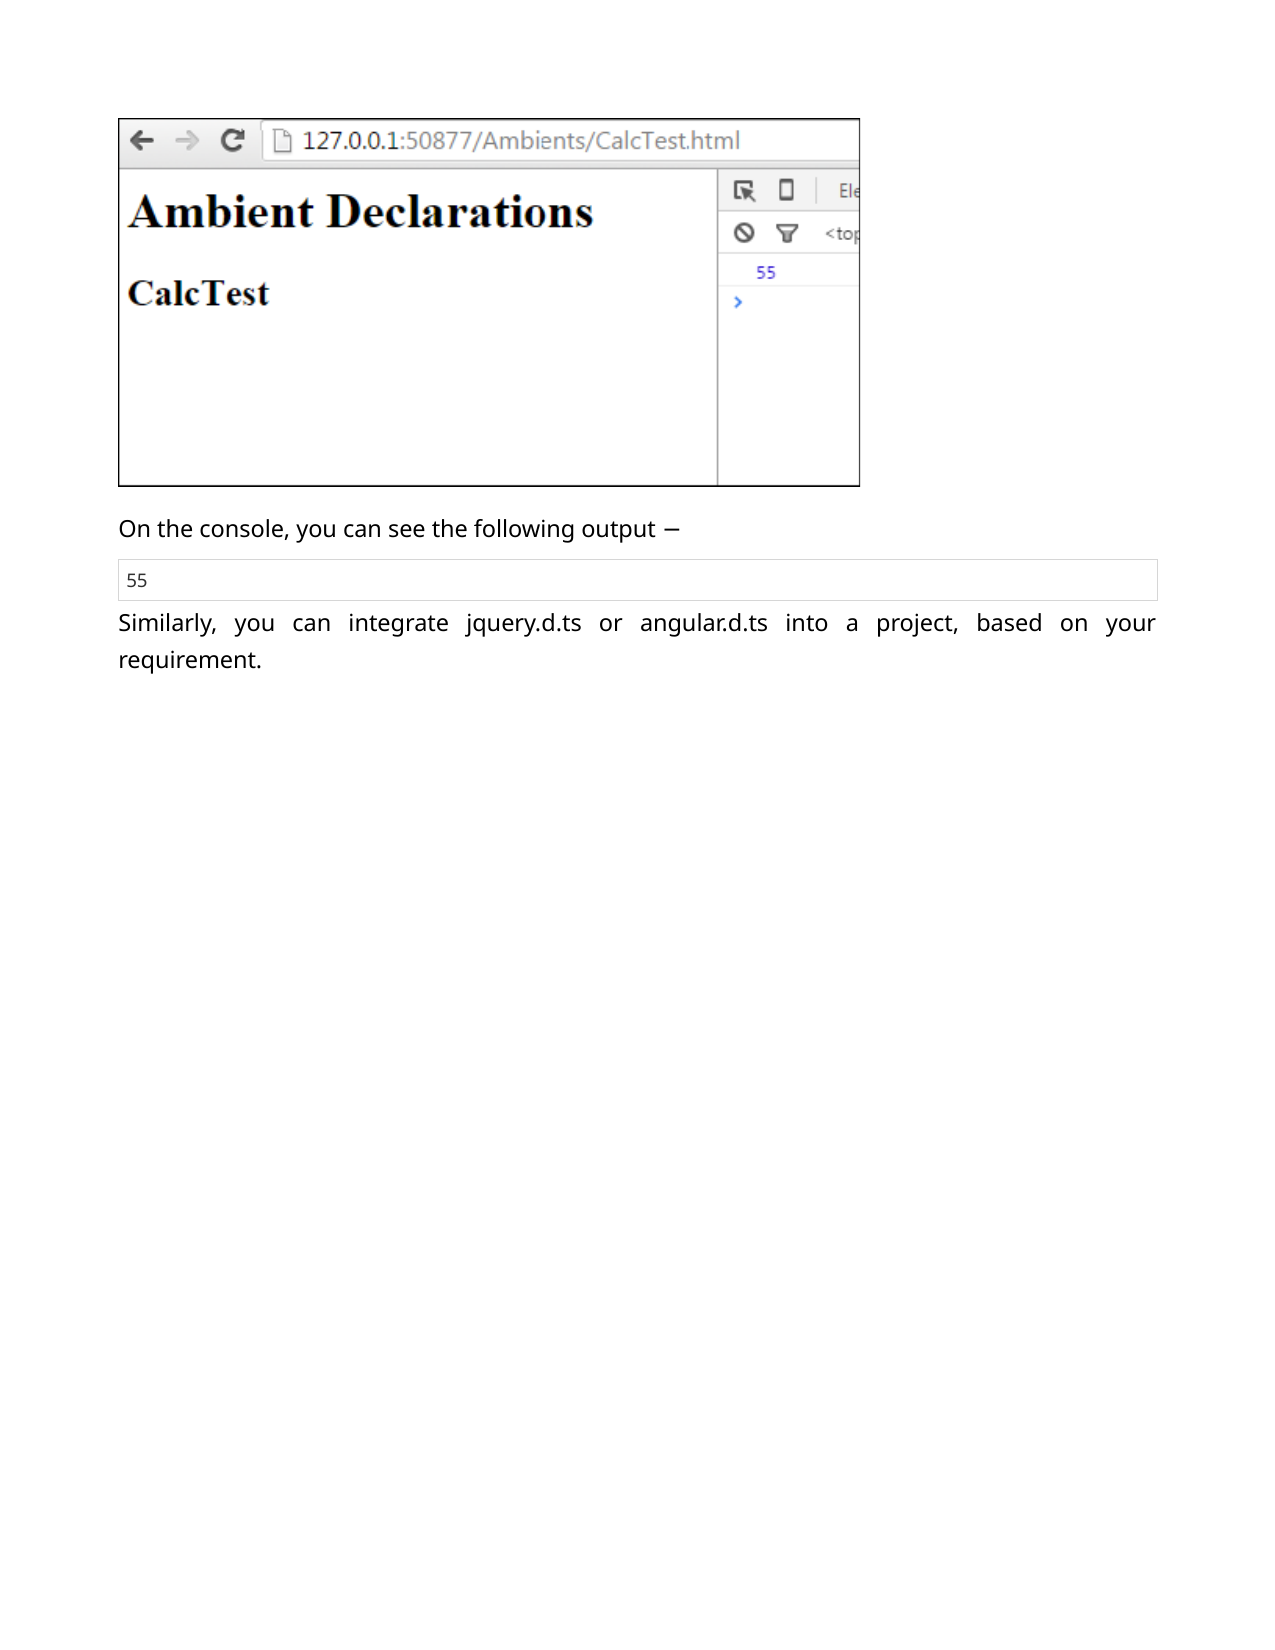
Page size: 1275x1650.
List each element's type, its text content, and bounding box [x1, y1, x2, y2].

text On the console, you can see the following output − [118, 507, 1157, 545]
picture [118, 118, 861, 487]
text 55 [119, 560, 1157, 600]
text Similarly, you can integrate jquery.d.ts or angular.d.ts into a project, based on your requirement. [118, 601, 1157, 676]
